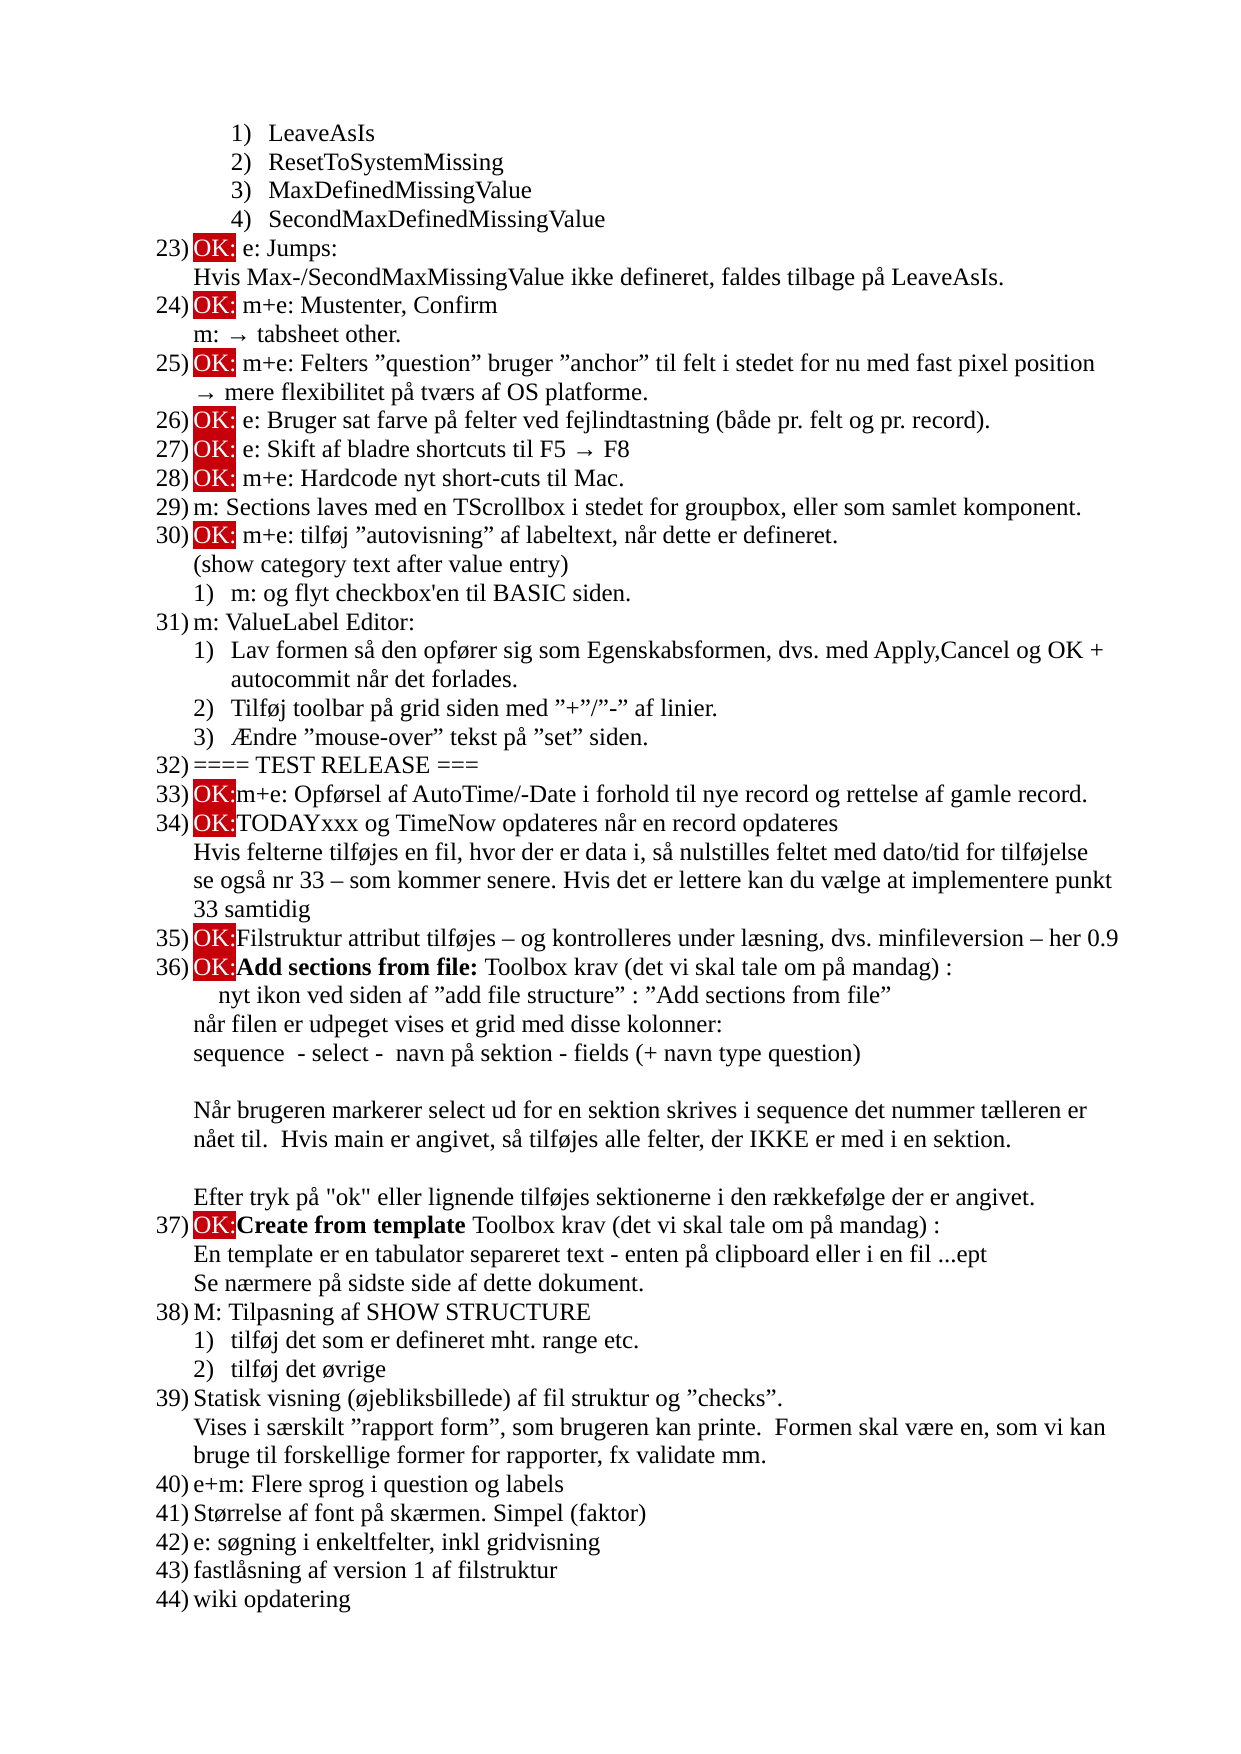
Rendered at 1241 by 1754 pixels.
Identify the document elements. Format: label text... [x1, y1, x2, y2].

list tilføj det som er defineret mht. range etc. [193, 1326, 1122, 1354]
list OK: m+e: Mustenter, Confirm m: → tabsheet other. [156, 291, 1122, 348]
list OK: m+e: Felters ”question” bruger ”anchor” til felt i stedet for nu med fast pixel position → mere flexibilitet på tværs af OS platforme. [156, 348, 1122, 406]
list OK: m+e: tilføj ”autovisning” af labeltext, når dette er defineret. (show category text after value entry) [156, 521, 1122, 578]
list OK: m+e: Hardcode nyt short-cuts til Mac. [156, 463, 1122, 492]
list OK:m+e: Opførsel af AutoTime/-Date i forhold til nye record og rettelse af gamle record. [156, 779, 1122, 808]
list M: Tilpasning af SHOW STRUCTURE [156, 1297, 1122, 1326]
list MaxDefinedMissingValue [231, 176, 1122, 204]
list SecondMaxDefinedMissingValue [231, 204, 1122, 233]
list LeaveAsIs [231, 118, 1122, 147]
list OK:Filstruktur attribut tilføjes – og kontrolleres under læsning, dvs. minfileversion – her 0.9 [156, 923, 1122, 952]
list m: ValueLabel Editor: [156, 607, 1122, 636]
list tilføj det øvrige [193, 1354, 1122, 1383]
list Tilføj toolbar på grid siden med ”+”/”-” af linier. [193, 693, 1122, 722]
list OK: e: Bruger sat farve på felter ved fejlindtastning (både pr. felt og pr. record). [156, 406, 1122, 434]
list m: Sections laves med en TScrollbox i stedet for groupbox, eller som samlet komponent. [156, 492, 1122, 521]
list OK:Add sections from file: Toolbox krav (det vi skal tale om på mandag) : nyt ikon ved siden af ”add file structure” : ”Add sections from file” når filen er udpeget vises et grid med disse kolonner: sequence - select - navn på sektion - fields (+ navn type question) Når brugeren markerer select ud for en sektion skrives i sequence det nummer tælleren er nået til. Hvis main er angivet, så tilføjes alle felter, der IKKE er med i en sektion. Efter tryk på "ok" eller lignende tilføjes sektionerne i den rækkefølge der er angivet. [156, 952, 1122, 1211]
list ==== TEST RELEASE === [156, 751, 1122, 779]
list Statisk visning (øjebliksbillede) af fil struktur og ”checks”. Vises i særskilt ”rapport form”, som brugeren kan printe. Formen skal være en, som vi kan bruge til forskellige former for rapporter, fx validate mm. [156, 1383, 1122, 1469]
list OK:TODAYxxx og TimeNow opdateres når en record opdateres Hvis felterne tilføjes en fil, hvor der er data i, så nulstilles feltet med dato/tid for tilføjelse se også nr 33 – som kommer senere. Hvis det er lettere kan du vælge at implementere punkt 33 samtidig [156, 808, 1122, 923]
list OK: e: Skift af bladre shortcuts til F5 → F8 [156, 434, 1122, 463]
list e+m: Flere sprog i question og labels [156, 1469, 1122, 1498]
list ResetToSystemMissing [231, 147, 1122, 176]
list Størrelse af font på skærmen. Simpel (faktor) [156, 1498, 1122, 1527]
list OK: e: Jumps: Hvis Max-/SecondMaxMissingValue ikke defineret, faldes tilbage på LeaveAsIs. [156, 233, 1122, 291]
list Ændre ”mouse-over” tekst på ”set” siden. [193, 722, 1122, 751]
list fastlåsning af version 1 af filstruktur [156, 1556, 1122, 1584]
list e: søgning i enkeltfelter, inkl gridvisning [156, 1527, 1122, 1556]
list Lav formen så den opfører sig som Egenskabsformen, dvs. med Apply,Cancel og OK + autocommit når det forlades. [193, 636, 1122, 693]
list OK:Create from template Toolbox krav (det vi skal tale om på mandag) : En template er en tabulator separeret text - enten på clipboard eller i en fil ...ept Se nærmere på sidste side af dette dokument. [156, 1211, 1122, 1297]
list wiki opdatering [156, 1584, 1122, 1613]
list m: og flyt checkbox'en til BASIC siden. [193, 578, 1122, 607]
